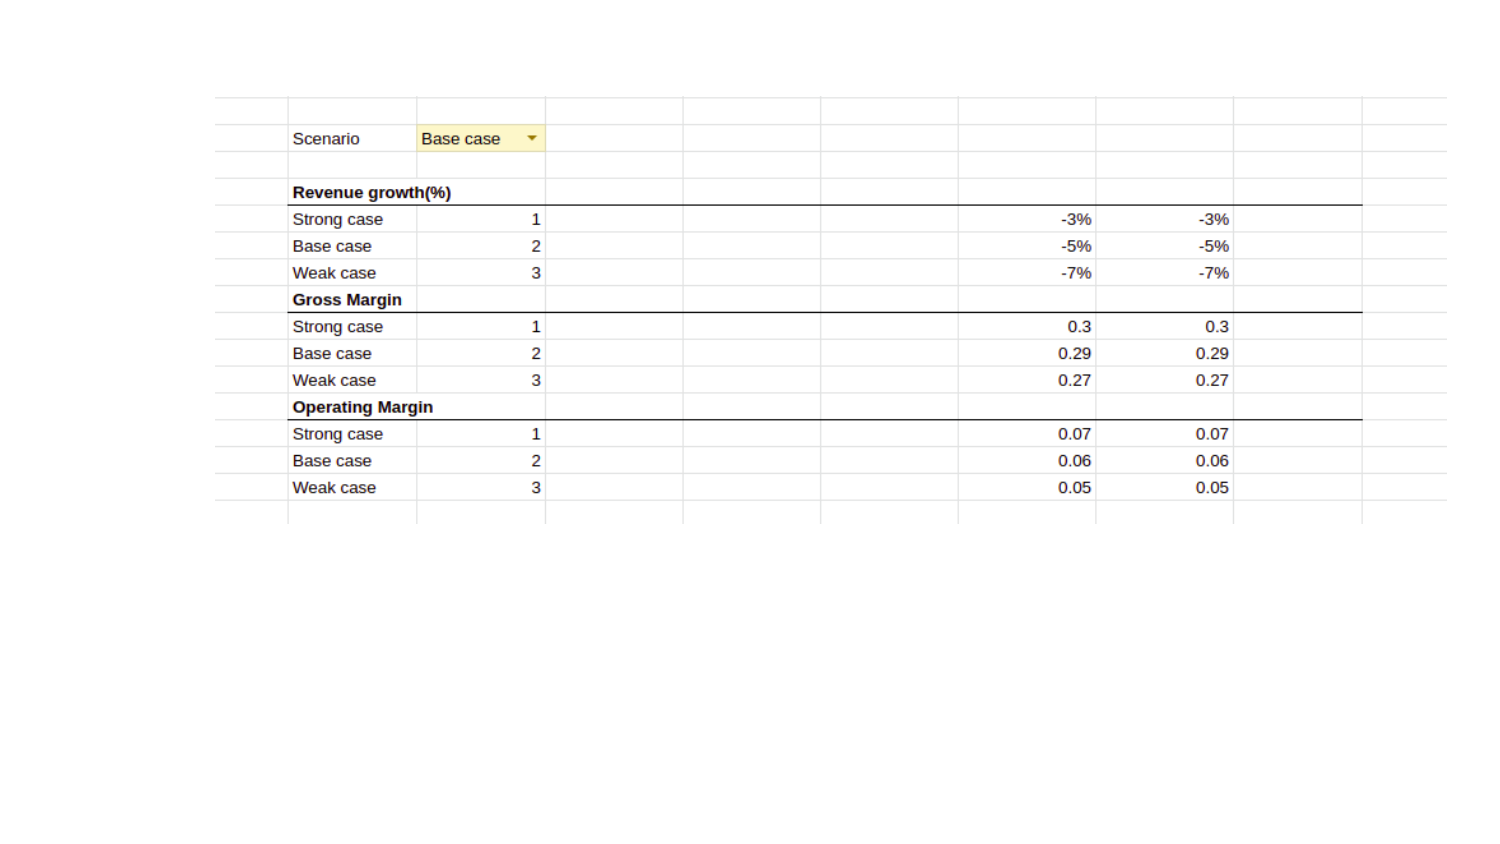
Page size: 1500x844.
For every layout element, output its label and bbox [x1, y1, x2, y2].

picture [215, 96, 1447, 524]
